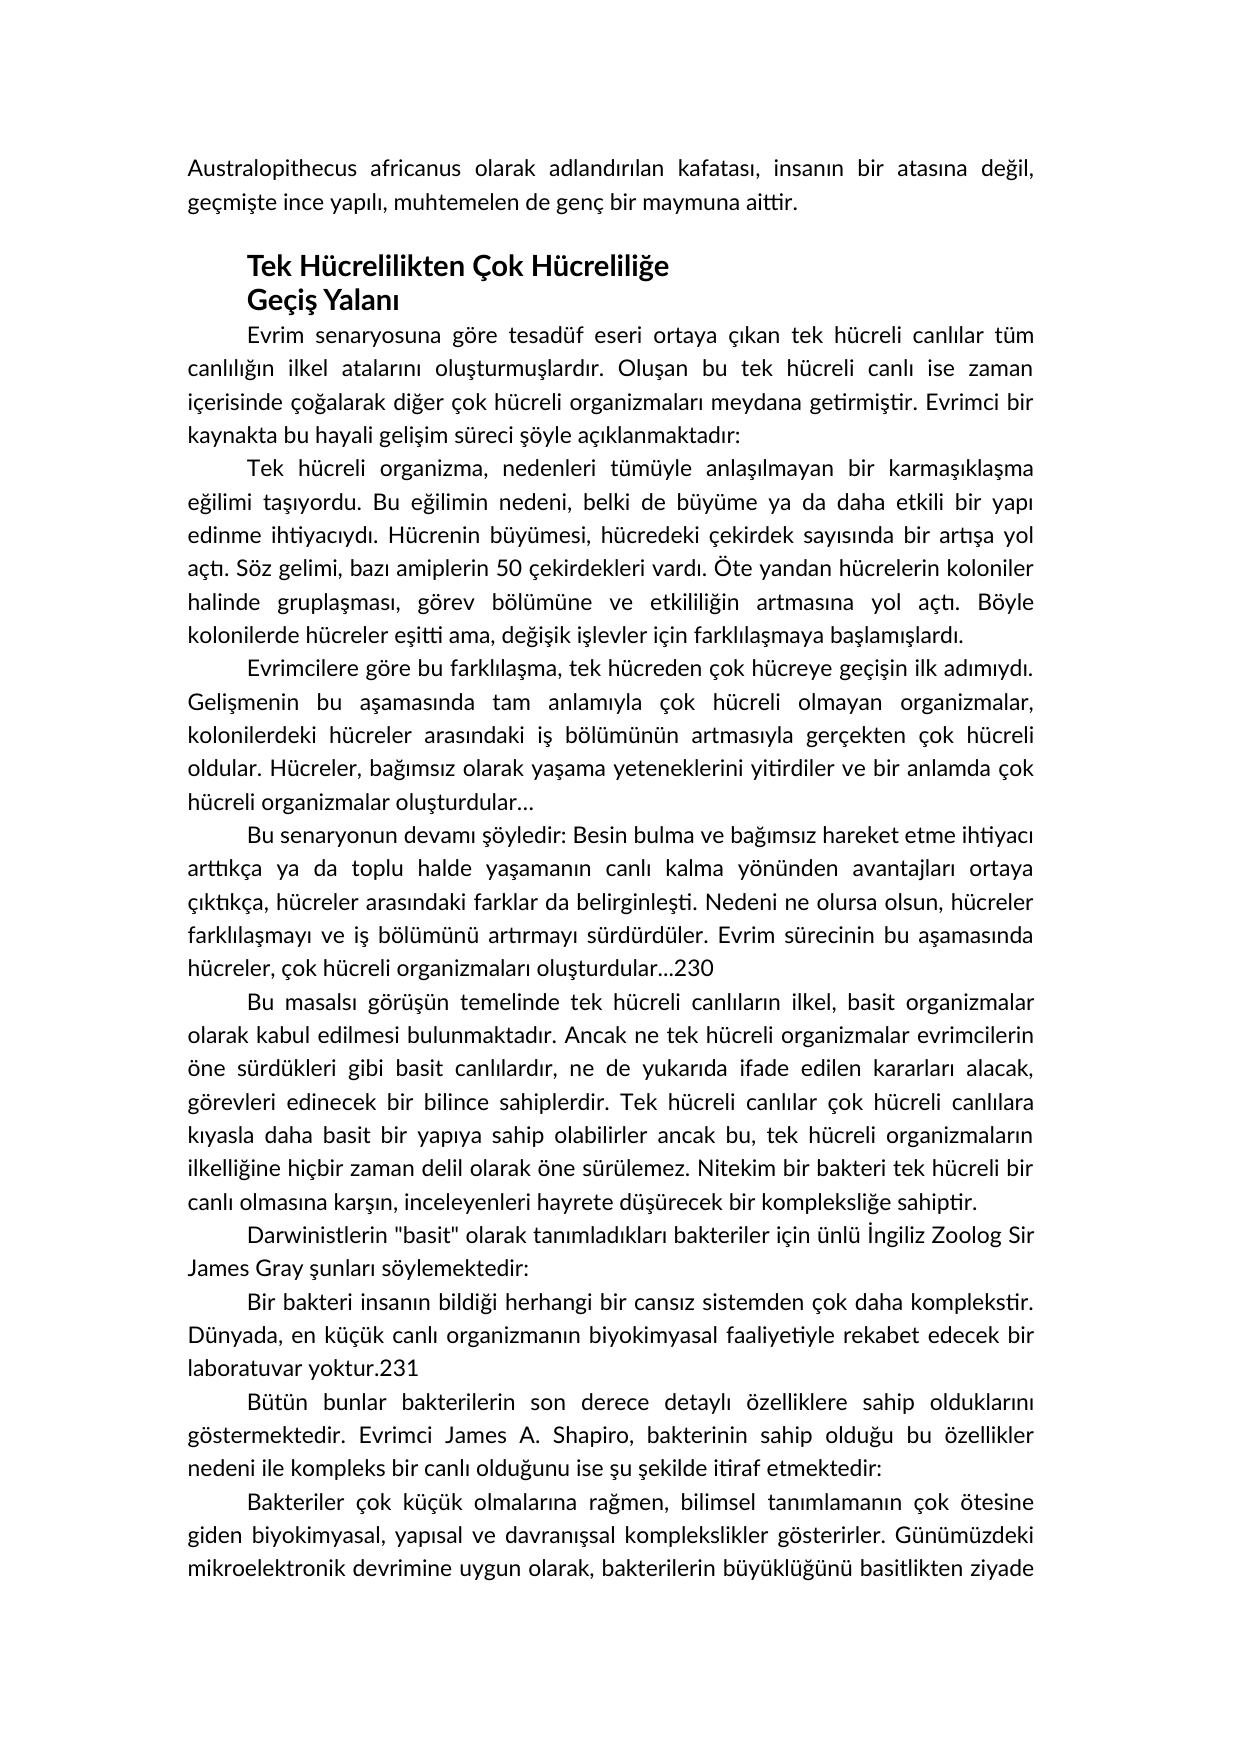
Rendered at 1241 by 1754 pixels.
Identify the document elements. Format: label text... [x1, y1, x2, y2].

text Bakteriler çok küçük olmalarına rağmen, bilimsel tanımlamanın çok ötesine giden biyokimyasal, yapısal ve davranışsal komplekslikler gösterirler. Günümüzdeki mikroelektronik devrimine uygun olarak, bakterilerin büyüklüğünü basitlikten ziyade [187, 1483, 1035, 1583]
text Evrimcilere göre bu farklılaşma, tek hücreden çok hücreye geçişin ilk adımıydı. Gelişmenin bu aşamasında tam anlamıyla çok hücreli olmayan organizmalar, kolonilerdeki hücreler arasındaki iş bölümünün artmasıyla gerçekten çok hücreli oldular. Hücreler, bağımsız olarak yaşama yeteneklerini yitirdiler ve bir anlamda çok hücreli organizmalar oluşturdular… [187, 650, 1035, 817]
text Bütün bunlar bakterilerin son derece detaylı özelliklere sahip olduklarını göstermektedir. Evrimci James A. Shapiro, bakterinin sahip olduğu bu özellikler nedeni ile kompleks bir canlı olduğunu ise şu şekilde itiraf etmektedir: [187, 1383, 1035, 1483]
text Bir bakteri insanın bildiği herhangi bir cansız sistemden çok daha komplekstir. Dünyada, en küçük canlı organizmanın biyokimyasal faaliyetiyle rekabet edecek bir laboratuvar yoktur.231 [187, 1283, 1035, 1383]
text Evrim senaryosuna göre tesadüf eseri ortaya çıkan tek hücreli canlılar tüm canlılığın ilkel atalarını oluşturmuşlardır. Oluşan bu tek hücreli canlı ise zaman içerisinde çoğalarak diğer çok hücreli organizmaları meydana getirmiştir. Evrimci bir kaynakta bu hayali gelişim süreci şöyle açıklanmaktadır: [187, 317, 1035, 450]
text Bu senaryonun devamı şöyledir: Besin bulma ve bağımsız hareket etme ihtiyacı arttıkça ya da toplu halde yaşamanın canlı kalma yönünden avantajları ortaya çıktıkça, hücreler arasındaki farklar da belirginleşti. Nedeni ne olursa olsun, hücreler farklılaşmayı ve iş bölümünü artırmayı sürdürdüler. Evrim sürecinin bu aşamasında hücreler, çok hücreli organizmaları oluşturdular...230 [187, 817, 1035, 983]
text Darwinistlerin "basit" olarak tanımladıkları bakteriler için ünlü İngiliz Zoolog Sir James Gray şunları söylemektedir: [187, 1217, 1035, 1283]
subtitle Tek Hücrelilikten Çok Hücreliliğe [187, 250, 1035, 283]
text Australopithecus africanus olarak adlandırılan kafatası, insanın bir atasına değil, geçmişte ince yapılı, muhtemelen de genç bir maymuna aittir. [187, 150, 1035, 217]
text Bu masalsı görüşün temelinde tek hücreli canlıların ilkel, basit organizmalar olarak kabul edilmesi bulunmaktadır. Ancak ne tek hücreli organizmalar evrimcilerin öne sürdükleri gibi basit canlılardır, ne de yukarıda ifade edilen kararları alacak, görevleri edinecek bir bilince sahiplerdir. Tek hücreli canlılar çok hücreli canlılara kıyasla daha basit bir yapıya sahip olabilirler ancak bu, tek hücreli organizmaların ilkelliğine hiçbir zaman delil olarak öne sürülemez. Nitekim bir bakteri tek hücreli bir canlı olmasına karşın, inceleyenleri hayrete düşürecek bir kompleksliğe sahiptir. [187, 983, 1035, 1217]
subtitle Geçiş Yalanı [187, 283, 1035, 317]
text Tek hücreli organizma, nedenleri tümüyle anlaşılmayan bir karmaşıklaşma eğilimi taşıyordu. Bu eğilimin nedeni, belki de büyüme ya da daha etkili bir yapı edinme ihtiyacıydı. Hücrenin büyümesi, hücredeki çekirdek sayısında bir artışa yol açtı. Söz gelimi, bazı amiplerin 50 çekirdekleri vardı. Öte yandan hücrelerin koloniler halinde gruplaşması, görev bölümüne ve etkililiğin artmasına yol açtı. Böyle kolonilerde hücreler eşitti ama, değişik işlevler için farklılaşmaya başlamışlardı. [187, 450, 1035, 650]
